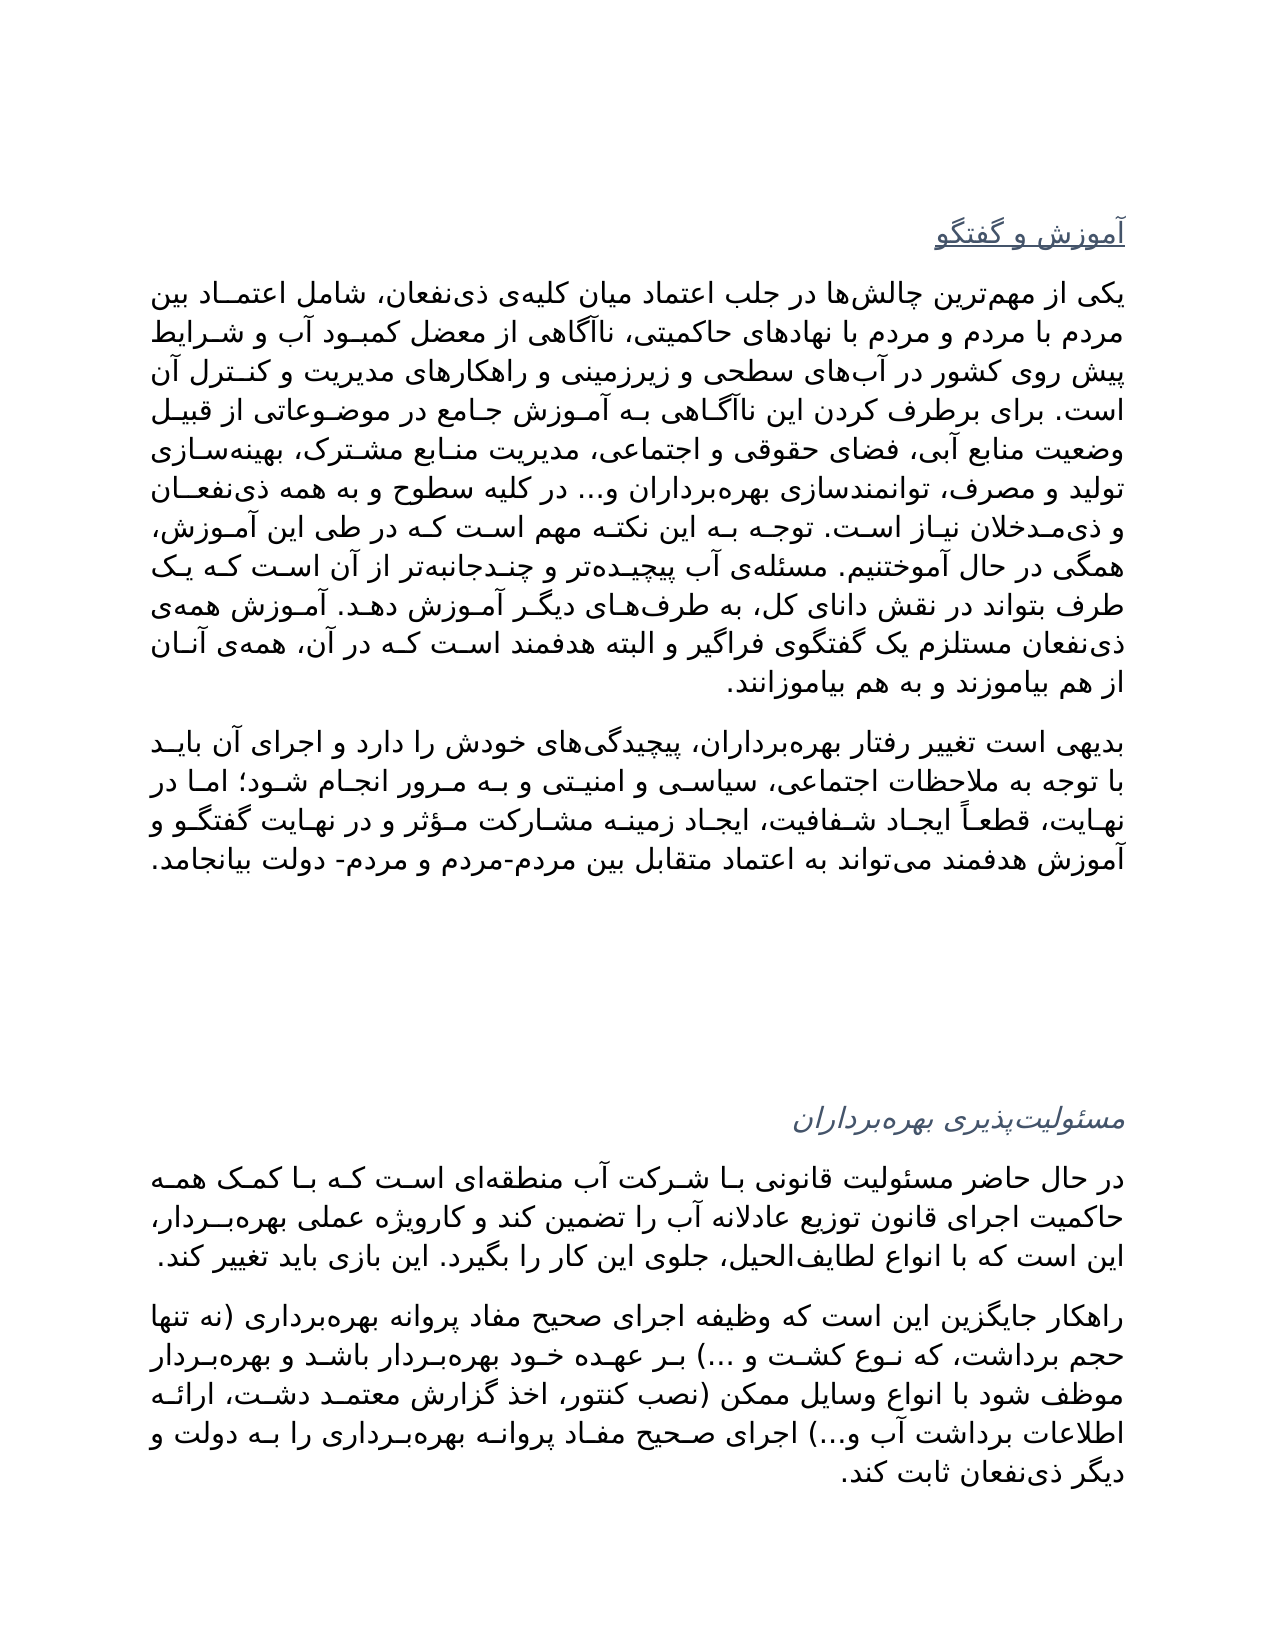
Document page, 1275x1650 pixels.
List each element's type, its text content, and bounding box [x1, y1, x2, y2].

text راهکار جایگزین این است که وظیفه اجرای صحیح مفاد پروانه بهره‌برداری (نه تنها حجم برداشت، که نوع کشت و ...) بر عهده خود بهره‌بردار باشد و بهره‌بردار موظف شود با انواع وسایل ممکن (نصب کنتور، اخذ گزارش معتمد دشت، ارائه اطلاعات برداشت آب و...) اجرای صحیح مفاد پروانه بهره‌برداری را به دولت و دیگر ذی‌نفعان ثابت کند. [150, 1299, 1125, 1489]
subtitle مسئولیت‌پذیری بهره‌برداران [150, 1102, 1125, 1136]
text بدیهی است تغییر رفتار بهره‌برداران، پیچیدگی‌های خودش را دارد و اجرای آن باید با توجه به ملاحظات اجتماعی، سیاسی و امنیتی و به مرور انجام شود؛ اما در نهایت، قطعاً ایجاد شفافیت، ایجاد زمینه مشارکت مؤثر و در نهایت گفتگو و آموزش هدفمند می‌تواند به اعتماد متقابل بین مردم-مردم و مردم- دولت بیانجامد. [150, 726, 1125, 876]
text یکی از مهم‌ترین چالش‌ها در جلب اعتماد میان کلیه‌ی ذی‌نفعان، شامل اعتماد بین مردم با مردم و مردم با نهادهای حاکمیتی، ناآگاهی از معضل کمبود آب و شرایط پیش روی کشور در آب‌های سطحی و زیرزمینی و راهکارهای مدیریت و کنترل آن است. برای برطرف کردن این ناآگاهی به آموزش جامع در موضوعاتی از قبیل وضعیت منابع آبی، فضای حقوقی و اجتماعی، مدیریت منابع مشترک، بهینه‌سازی تولید و مصرف، توانمندسازی بهره‌برداران و... در کلیه سطوح و به همه ذی‌نفعان و ذی‌مدخلان نیاز است. توجه به این نکته مهم است که در طی این آموزش، همگی در حال آموختنیم. مسئله‌ی آب پیچیده‌تر و چندجانبه‌تر از آن است که یک طرف بتواند در نقش دانای کل، به طرف‌های دیگر آموزش دهد. آموزش همه‌ی ذی‌نفعان مستلزم یک گفتگوی فراگیر و البته هدفمند است که در آن، همه‌ی آنان از هم بیاموزند و به هم بیاموزانند. [150, 276, 1125, 700]
subtitle آموزش و گفتگو [150, 216, 1125, 250]
text در حال حاضر مسئولیت قانونی با شرکت آب منطقه‌ای است که با کمک همه حاکمیت اجرای قانون توزیع عادلانه آب را تضمین کند و کارویژه عملی بهره‌بردار، این است که با انواع لطایف‌الحیل، جلوی این کار را بگیرد. این بازی باید تغییر کند. [150, 1161, 1125, 1273]
